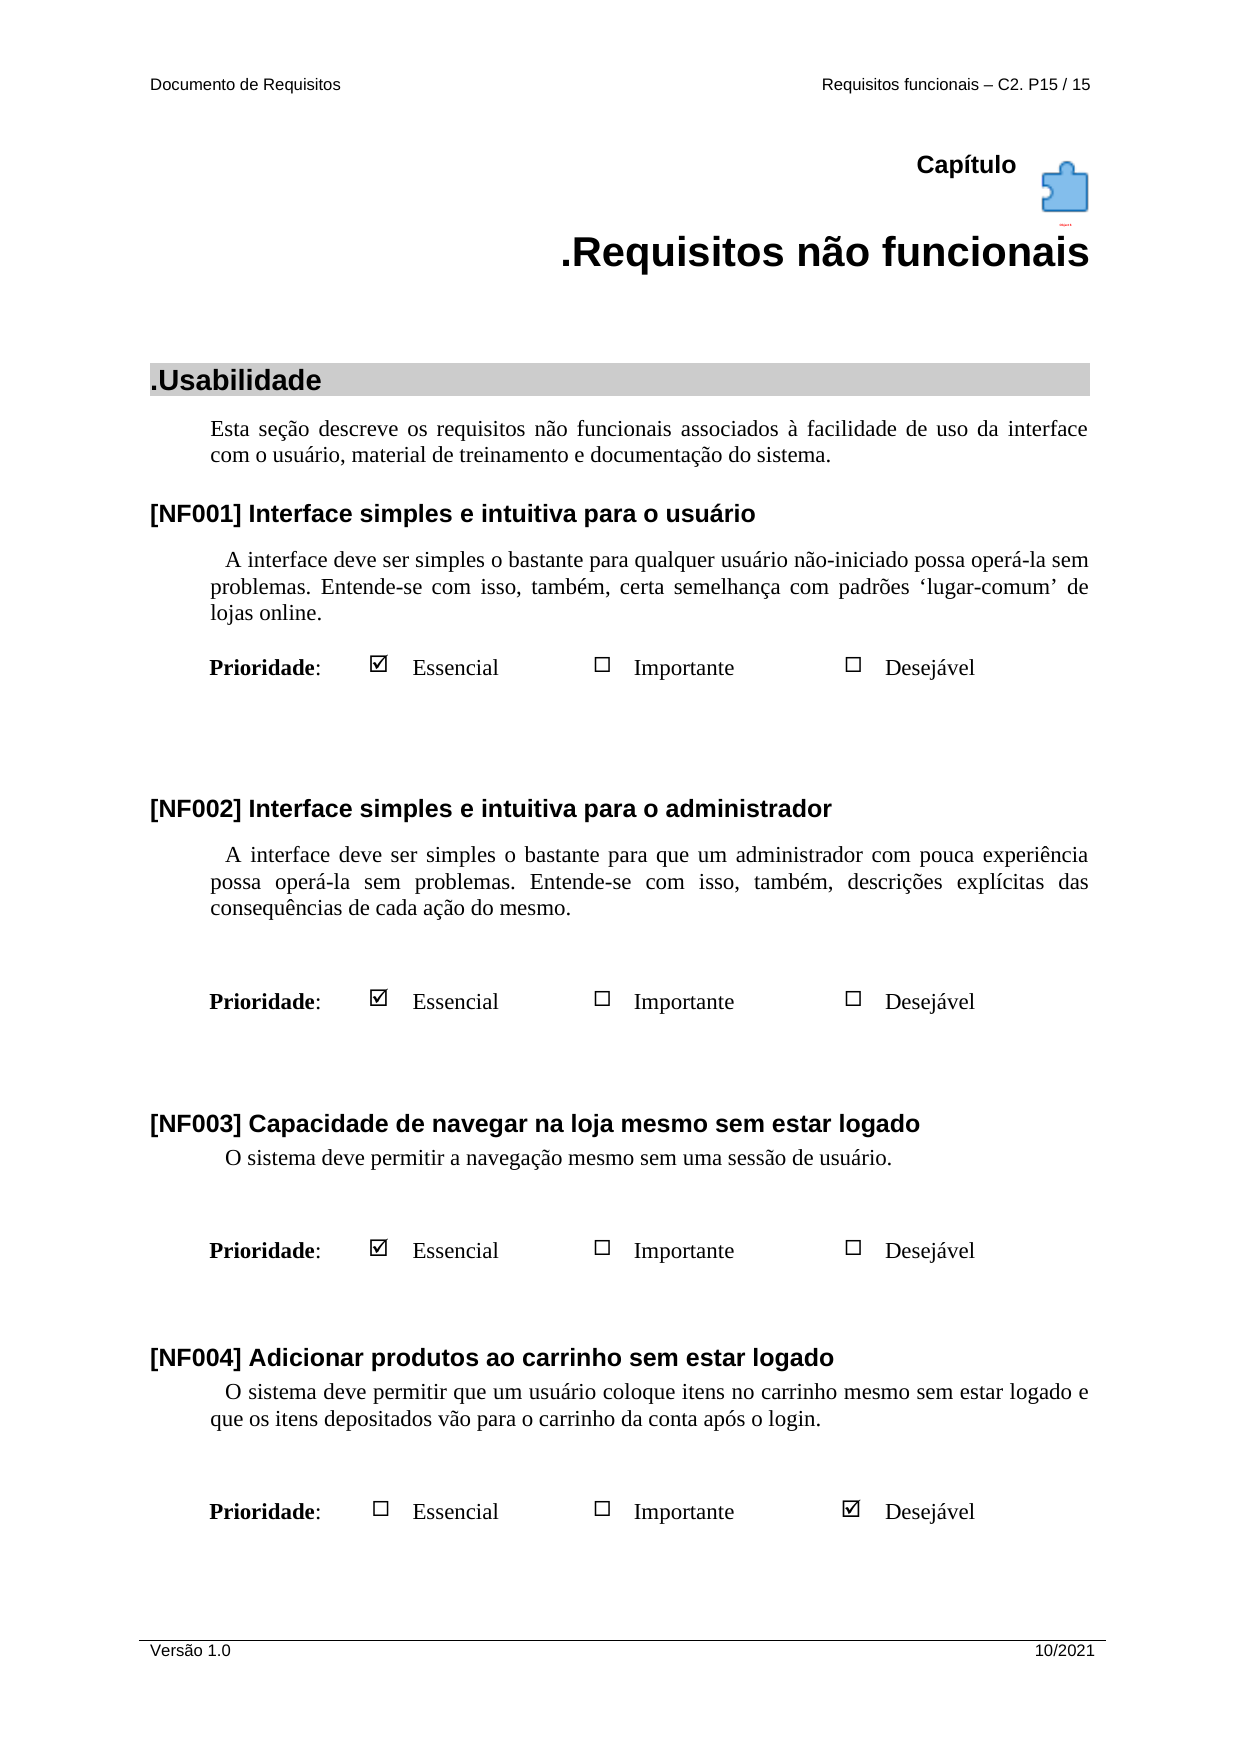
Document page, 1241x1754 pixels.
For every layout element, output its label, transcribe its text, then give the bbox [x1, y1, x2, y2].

table_header Essencial [401, 966, 578, 1036]
text A interface deve ser simples o bastante para que um administrador com pouca experiência possa operá-la sem problemas. Entende-se com isso, também, descrições explícitas das consequências de cada ação do mesmo. [210, 841, 1090, 920]
subtitle Requisitos não funcionais [150, 227, 1090, 275]
table_header Prioridade: [194, 632, 357, 703]
table_header Prioridade: [194, 1476, 357, 1547]
text Capítulo [150, 150, 1090, 227]
text O sistema deve permitir que um usuário coloque itens no carrinho mesmo sem estar logado e que os itens depositados vão para o carrinho da conta após o login. [210, 1378, 1090, 1431]
table_header Desejável [874, 632, 1017, 703]
text [NF001] Interface simples e intuitiva para o usuário [150, 499, 1090, 528]
table_header  [578, 966, 622, 1036]
table_header Essencial [401, 632, 578, 703]
subtitle [NF004] Adicionar produtos ao carrinho sem estar logado [150, 1343, 1090, 1372]
table_header  [829, 1215, 873, 1286]
text Esta seção descreve os requisitos não funcionais associados à facilidade de uso da interface com o usuário, material de treinamento e documentação do sistema. [210, 415, 1090, 468]
table_header Importante [623, 966, 829, 1036]
table_header  [578, 1215, 622, 1286]
table_header  [357, 1476, 401, 1547]
subtitle Usabilidade [150, 363, 1090, 396]
text A interface deve ser simples o bastante para qualquer usuário não-iniciado possa operá-la sem problemas. Entende-se com isso, também, certa semelhança com padrões ‘lugar-comum’ de lojas online. [210, 546, 1090, 626]
subtitle [NF003] Capacidade de navegar na loja mesmo sem estar logado [150, 1108, 1090, 1137]
table_header Essencial [401, 1476, 578, 1547]
table_header Importante [623, 1476, 829, 1547]
table_header Importante [623, 632, 829, 703]
subtitle [NF002] Interface simples e intuitiva para o administrador [150, 794, 1090, 823]
text O sistema deve permitir a navegação mesmo sem uma sessão de usuário. [210, 1143, 1090, 1170]
table_header Essencial [401, 1215, 578, 1286]
table_header  [357, 966, 401, 1036]
table_header Prioridade: [194, 966, 357, 1036]
table_header  [357, 1215, 401, 1286]
table_header  [829, 966, 873, 1036]
table_header  [357, 632, 401, 703]
table_header Desejável [874, 1215, 1017, 1286]
table_header Importante [623, 1215, 829, 1286]
table_header Desejável [874, 1476, 1017, 1547]
table_header Desejável [874, 966, 1017, 1036]
table_header  [829, 632, 873, 703]
table_header  [829, 1476, 873, 1547]
table_header Prioridade: [194, 1215, 357, 1286]
table_header  [578, 632, 622, 703]
table_header  [578, 1476, 622, 1547]
